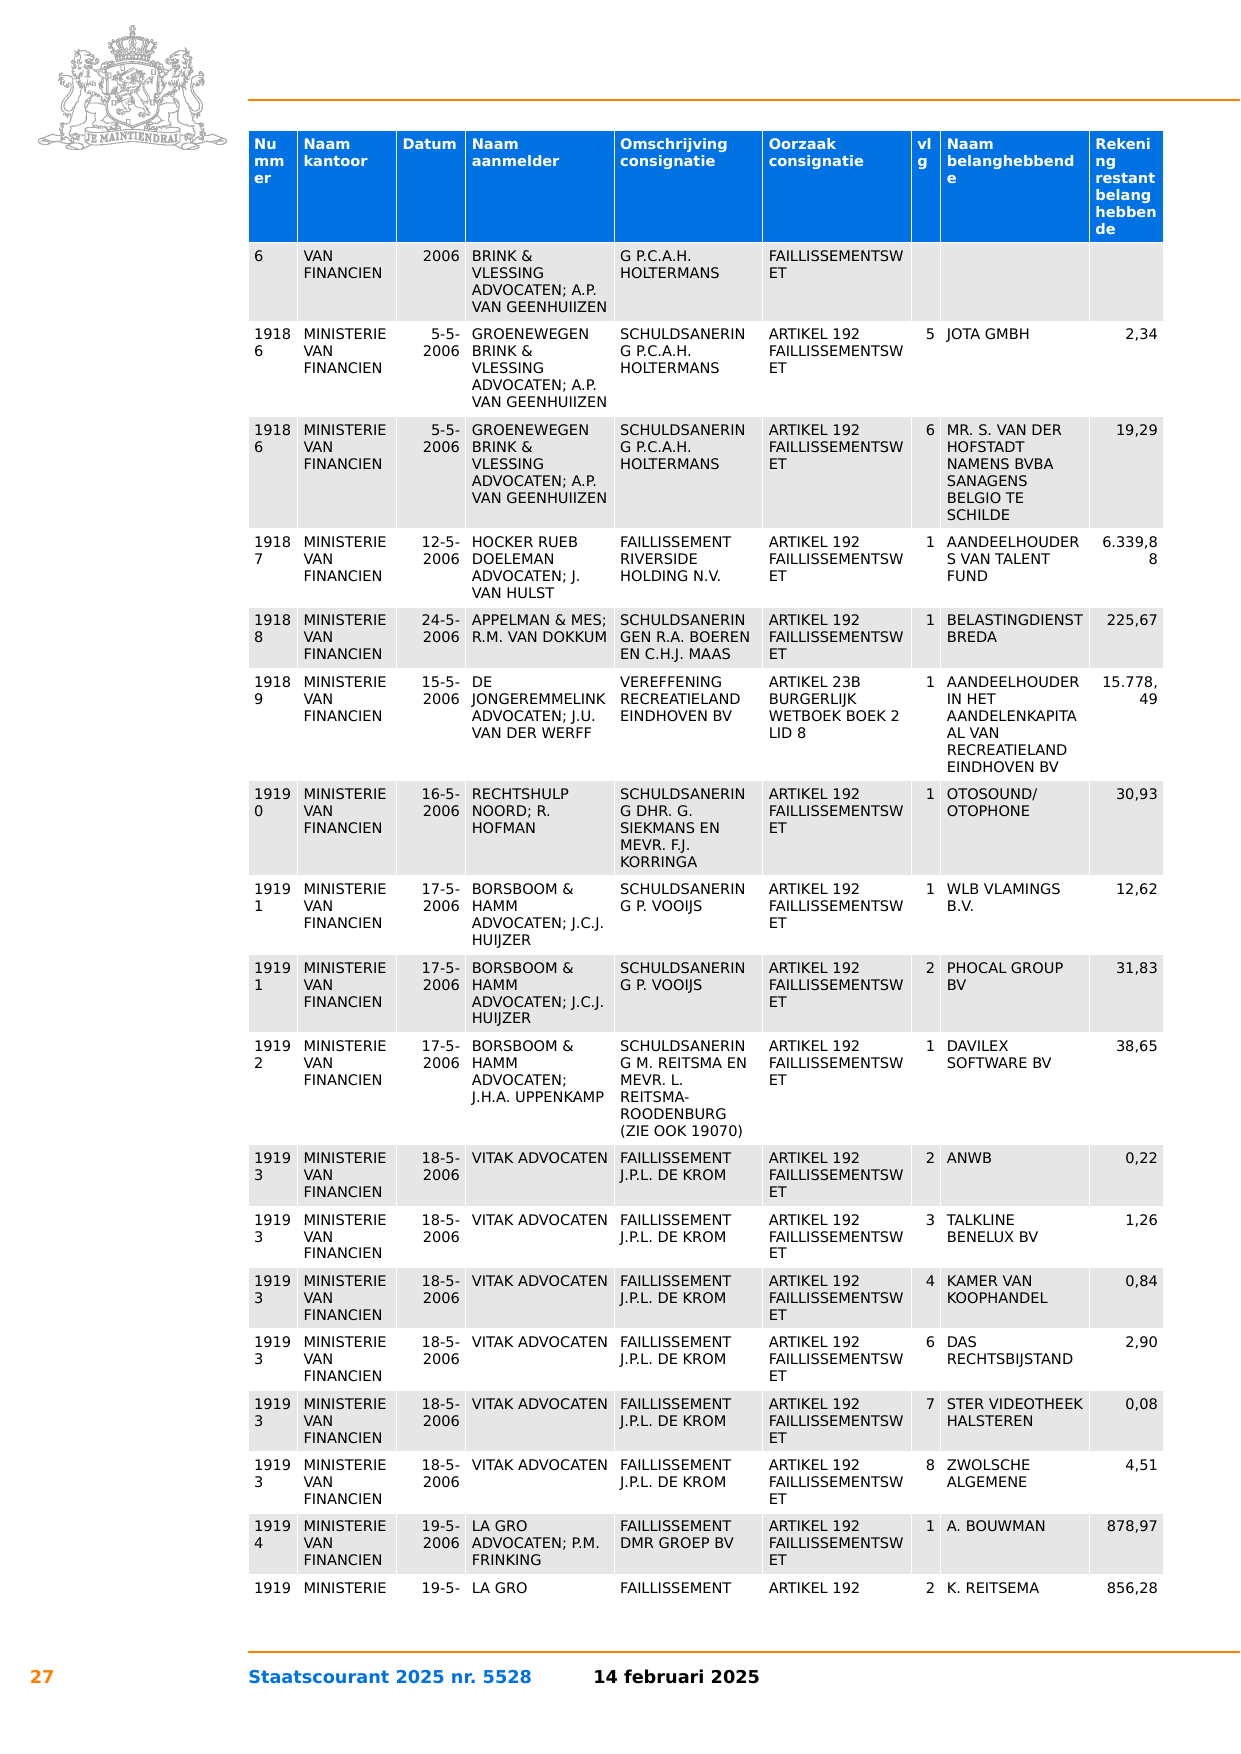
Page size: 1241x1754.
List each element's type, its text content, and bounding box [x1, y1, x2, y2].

table_cell FAILLISSEMENT J.P.L. DE KROM [615, 1145, 762, 1206]
table_cell 19189 [249, 669, 297, 780]
table_cell MINISTERIE VAN FINANCIEN [298, 1207, 396, 1267]
table_cell 1919 [249, 1575, 297, 1601]
table_cell JOTA GMBH [941, 322, 1089, 416]
table_cell SCHULDSANERING P.C.A.H. HOLTERMANS [615, 322, 762, 416]
table_cell 18-5-2006 [397, 1330, 465, 1390]
table_cell FAILLISSEMENT DMR GROEP BV [615, 1514, 762, 1574]
table_cell MINISTERIE VAN FINANCIEN [298, 669, 396, 780]
table_cell MINISTERIE VAN FINANCIEN [298, 781, 396, 875]
table_cell 15-5-2006 [397, 669, 465, 780]
table_cell ARTIKEL 192 FAILLISSEMENTSWET [763, 1033, 911, 1144]
table_cell VITAK ADVOCATEN [466, 1452, 614, 1512]
table_header Rekening restant belanghebbende [1090, 131, 1163, 242]
table_header vlg [912, 131, 940, 242]
table_cell 225,67 [1090, 608, 1163, 668]
table_cell 1 [912, 1033, 940, 1144]
table_cell 19-5- [397, 1575, 465, 1601]
table_cell ZWOLSCHE ALGEMENE [941, 1452, 1089, 1512]
table_cell 19186 [249, 322, 297, 416]
table_cell LA GRO ADVOCATEN; P.M. FRINKING [466, 1514, 614, 1574]
table_cell 19191 [249, 876, 297, 954]
table_cell BORSBOOM & HAMM ADVOCATEN; J.C.J. HUIJZER [466, 876, 614, 954]
table_cell GROENEWEGEN BRINK & VLESSING ADVOCATEN; A.P. VAN GEENHUIIZEN [466, 322, 614, 416]
table_cell ARTIKEL 192 FAILLISSEMENTSWET [763, 1452, 911, 1512]
table_cell 17-5-2006 [397, 1033, 465, 1144]
table_header Datum [397, 131, 465, 242]
table_cell 1 [912, 781, 940, 875]
table_cell BORSBOOM & HAMM ADVOCATEN; J.C.J. HUIJZER [466, 955, 614, 1032]
table_cell 17-5-2006 [397, 876, 465, 954]
table_cell PHOCAL GROUP BV [941, 955, 1089, 1032]
table_cell LA GRO [466, 1575, 614, 1601]
table_cell SCHULDSANERING P.C.A.H. HOLTERMANS [615, 417, 762, 528]
table_cell 2,34 [1090, 322, 1163, 416]
table_cell 18-5-2006 [397, 1145, 465, 1206]
table_cell 19193 [249, 1452, 297, 1512]
table_cell OTOSOUND/OTOPHONE [941, 781, 1089, 875]
table_cell 2 [912, 1145, 940, 1206]
table_cell A. BOUWMAN [941, 1514, 1089, 1574]
table_cell DAS RECHTSBIJSTAND [941, 1330, 1089, 1390]
table_cell 19193 [249, 1145, 297, 1206]
table_cell BORSBOOM & HAMM ADVOCATEN; J.H.A. UPPENKAMP [466, 1033, 614, 1144]
table_cell 2 [912, 955, 940, 1032]
table_cell [941, 243, 1089, 321]
table_cell 16-5-2006 [397, 781, 465, 875]
table_cell 878,97 [1090, 1514, 1163, 1574]
table_cell 19187 [249, 529, 297, 606]
table_cell ARTIKEL 192 FAILLISSEMENTSWET [763, 322, 911, 416]
table_cell ARTIKEL 192 FAILLISSEMENTSWET [763, 1514, 911, 1574]
table_cell 19191 [249, 955, 297, 1032]
table_cell MINISTERIE VAN FINANCIEN [298, 1268, 396, 1328]
table_cell 19-5-2006 [397, 1514, 465, 1574]
table_cell 5-5-2006 [397, 417, 465, 528]
table_cell 5-5-2006 [397, 322, 465, 416]
table_cell 12,62 [1090, 876, 1163, 954]
table_cell 2006 [397, 243, 465, 321]
table_cell BRINK & VLESSING ADVOCATEN; A.P. VAN GEENHUIIZEN [466, 243, 614, 321]
table_cell 19193 [249, 1268, 297, 1328]
table_cell VITAK ADVOCATEN [466, 1330, 614, 1390]
table_header Omschrijving consignatie [615, 131, 762, 242]
table_cell 1 [912, 669, 940, 780]
table_cell 2 [912, 1575, 940, 1601]
table_cell MINISTERIE [298, 1575, 396, 1601]
table_cell FAILLISSEMENT J.P.L. DE KROM [615, 1452, 762, 1512]
table_cell MINISTERIE VAN FINANCIEN [298, 1330, 396, 1390]
table_cell FAILLISSEMENT [615, 1575, 762, 1601]
table_cell ARTIKEL 192 FAILLISSEMENTSWET [763, 1391, 911, 1451]
table_cell ANWB [941, 1145, 1089, 1206]
table_cell 0,84 [1090, 1268, 1163, 1328]
table_cell [912, 243, 940, 321]
table_cell 18-5-2006 [397, 1452, 465, 1512]
table_cell 5 [912, 322, 940, 416]
table_cell MINISTERIE VAN FINANCIEN [298, 322, 396, 416]
table_cell K. REITSEMA [941, 1575, 1089, 1601]
table_cell ARTIKEL 192 FAILLISSEMENTSWET [763, 1330, 911, 1390]
table_cell WLB VLAMINGS B.V. [941, 876, 1089, 954]
table_cell 0,22 [1090, 1145, 1163, 1206]
table_cell 0,08 [1090, 1391, 1163, 1451]
table_cell 18-5-2006 [397, 1268, 465, 1328]
table_cell MINISTERIE VAN FINANCIEN [298, 417, 396, 528]
table_cell VITAK ADVOCATEN [466, 1207, 614, 1267]
table_header Nummer [249, 131, 297, 242]
table_cell SCHULDSANERING P. VOOIJS [615, 876, 762, 954]
table_cell MINISTERIE VAN FINANCIEN [298, 1033, 396, 1144]
table_cell TALKLINE BENELUX BV [941, 1207, 1089, 1267]
table_cell ARTIKEL 192 FAILLISSEMENTSWET [763, 781, 911, 875]
table_header Naam kantoor [298, 131, 396, 242]
table_cell 4 [912, 1268, 940, 1328]
table_cell 38,65 [1090, 1033, 1163, 1144]
table_cell VITAK ADVOCATEN [466, 1391, 614, 1451]
table_cell ARTIKEL 192 FAILLISSEMENTSWET [763, 955, 911, 1032]
table_cell VITAK ADVOCATEN [466, 1268, 614, 1328]
table_cell 19193 [249, 1391, 297, 1451]
table_cell FAILLISSEMENT J.P.L. DE KROM [615, 1391, 762, 1451]
table_cell 2,90 [1090, 1330, 1163, 1390]
table_cell DAVILEX SOFTWARE BV [941, 1033, 1089, 1144]
table_cell AANDEELHOUDER IN HET AANDELENKAPITAAL VAN RECREATIELAND EINDHOVEN BV [941, 669, 1089, 780]
table_cell RECHTSHULP NOORD; R. HOFMAN [466, 781, 614, 875]
table_cell 1 [912, 876, 940, 954]
table_cell VITAK ADVOCATEN [466, 1145, 614, 1206]
table_header Naam belanghebbende [941, 131, 1089, 242]
table_cell GROENEWEGEN BRINK & VLESSING ADVOCATEN; A.P. VAN GEENHUIIZEN [466, 417, 614, 528]
table_cell 6 [249, 243, 297, 321]
table_cell 17-5-2006 [397, 955, 465, 1032]
table_cell KAMER VAN KOOPHANDEL [941, 1268, 1089, 1328]
table_cell 19194 [249, 1514, 297, 1574]
table_cell 24-5-2006 [397, 608, 465, 668]
table_cell 6.339,88 [1090, 529, 1163, 606]
table_cell 30,93 [1090, 781, 1163, 875]
table_cell 12-5-2006 [397, 529, 465, 606]
table_cell BELASTINGDIENST BREDA [941, 608, 1089, 668]
table_cell ARTIKEL 192 FAILLISSEMENTSWET [763, 608, 911, 668]
table_cell 18-5-2006 [397, 1391, 465, 1451]
table_cell VAN FINANCIEN [298, 243, 396, 321]
table_cell 19190 [249, 781, 297, 875]
table_cell MINISTERIE VAN FINANCIEN [298, 1452, 396, 1512]
table_cell FAILLISSEMENT J.P.L. DE KROM [615, 1330, 762, 1390]
table_cell ARTIKEL 192 [763, 1575, 911, 1601]
table_cell VEREFFENING RECREATIELAND EINDHOVEN BV [615, 669, 762, 780]
table_cell 6 [912, 1330, 940, 1390]
table_cell 19193 [249, 1207, 297, 1267]
table_cell STER VIDEOTHEEK HALSTEREN [941, 1391, 1089, 1451]
table_header Naam aanmelder [466, 131, 614, 242]
table_cell MINISTERIE VAN FINANCIEN [298, 608, 396, 668]
table_cell MINISTERIE VAN FINANCIEN [298, 529, 396, 606]
table_cell 15.778,49 [1090, 669, 1163, 780]
table_cell 19193 [249, 1330, 297, 1390]
table_cell ARTIKEL 192 FAILLISSEMENTSWET [763, 876, 911, 954]
table_cell 31,83 [1090, 955, 1163, 1032]
table_cell 19188 [249, 608, 297, 668]
table_cell MINISTERIE VAN FINANCIEN [298, 1391, 396, 1451]
table_cell 4,51 [1090, 1452, 1163, 1512]
table_cell ARTIKEL 192 FAILLISSEMENTSWET [763, 1268, 911, 1328]
table_cell ARTIKEL 23B BURGERLIJK WETBOEK BOEK 2 LID 8 [763, 669, 911, 780]
picture [38, 25, 227, 150]
table_cell 6 [912, 417, 940, 528]
table_cell FAILLISSEMENT J.P.L. DE KROM [615, 1268, 762, 1328]
table_cell FAILLISSEMENT J.P.L. DE KROM [615, 1207, 762, 1267]
table_cell ARTIKEL 192 FAILLISSEMENTSWET [763, 529, 911, 606]
table_cell SCHULDSANERINGEN R.A. BOEREN EN C.H.J. MAAS [615, 608, 762, 668]
table_cell 1 [912, 529, 940, 606]
table_cell 3 [912, 1207, 940, 1267]
table_cell MINISTERIE VAN FINANCIEN [298, 876, 396, 954]
table_cell 19,29 [1090, 417, 1163, 528]
table_cell FAILLISSEMENTSWET [763, 243, 911, 321]
table_cell ARTIKEL 192 FAILLISSEMENTSWET [763, 1207, 911, 1267]
table_header Oorzaak consignatie [763, 131, 911, 242]
table_cell MINISTERIE VAN FINANCIEN [298, 1145, 396, 1206]
table_cell 856,28 [1090, 1575, 1163, 1601]
table_cell G P.C.A.H. HOLTERMANS [615, 243, 762, 321]
table_cell MR. S. VAN DER HOFSTADT NAMENS BVBA SANAGENS BELGIO TE SCHILDE [941, 417, 1089, 528]
table_cell 7 [912, 1391, 940, 1451]
table_cell 1 [912, 1514, 940, 1574]
table_cell 18-5-2006 [397, 1207, 465, 1267]
table_cell MINISTERIE VAN FINANCIEN [298, 1514, 396, 1574]
table_cell SCHULDSANERING M. REITSMA EN MEVR. L. REITSMA-ROODENBURG (ZIE OOK 19070) [615, 1033, 762, 1144]
table_cell ARTIKEL 192 FAILLISSEMENTSWET [763, 417, 911, 528]
table_cell 1,26 [1090, 1207, 1163, 1267]
table_cell 19192 [249, 1033, 297, 1144]
table_cell APPELMAN & MES; R.M. VAN DOKKUM [466, 608, 614, 668]
table_cell SCHULDSANERING P. VOOIJS [615, 955, 762, 1032]
table_cell [1090, 243, 1163, 321]
table_cell DE JONGEREMMELINK ADVOCATEN; J.U. VAN DER WERFF [466, 669, 614, 780]
table_cell 8 [912, 1452, 940, 1512]
table_cell AANDEELHOUDERS VAN TALENT FUND [941, 529, 1089, 606]
table_cell 1 [912, 608, 940, 668]
table_cell 19186 [249, 417, 297, 528]
table_cell MINISTERIE VAN FINANCIEN [298, 955, 396, 1032]
table_cell HOCKER RUEB DOELEMAN ADVOCATEN; J. VAN HULST [466, 529, 614, 606]
table_cell SCHULDSANERING DHR. G. SIEKMANS EN MEVR. F.J. KORRINGA [615, 781, 762, 875]
table_cell FAILLISSEMENT RIVERSIDE HOLDING N.V. [615, 529, 762, 606]
table_cell ARTIKEL 192 FAILLISSEMENTSWET [763, 1145, 911, 1206]
